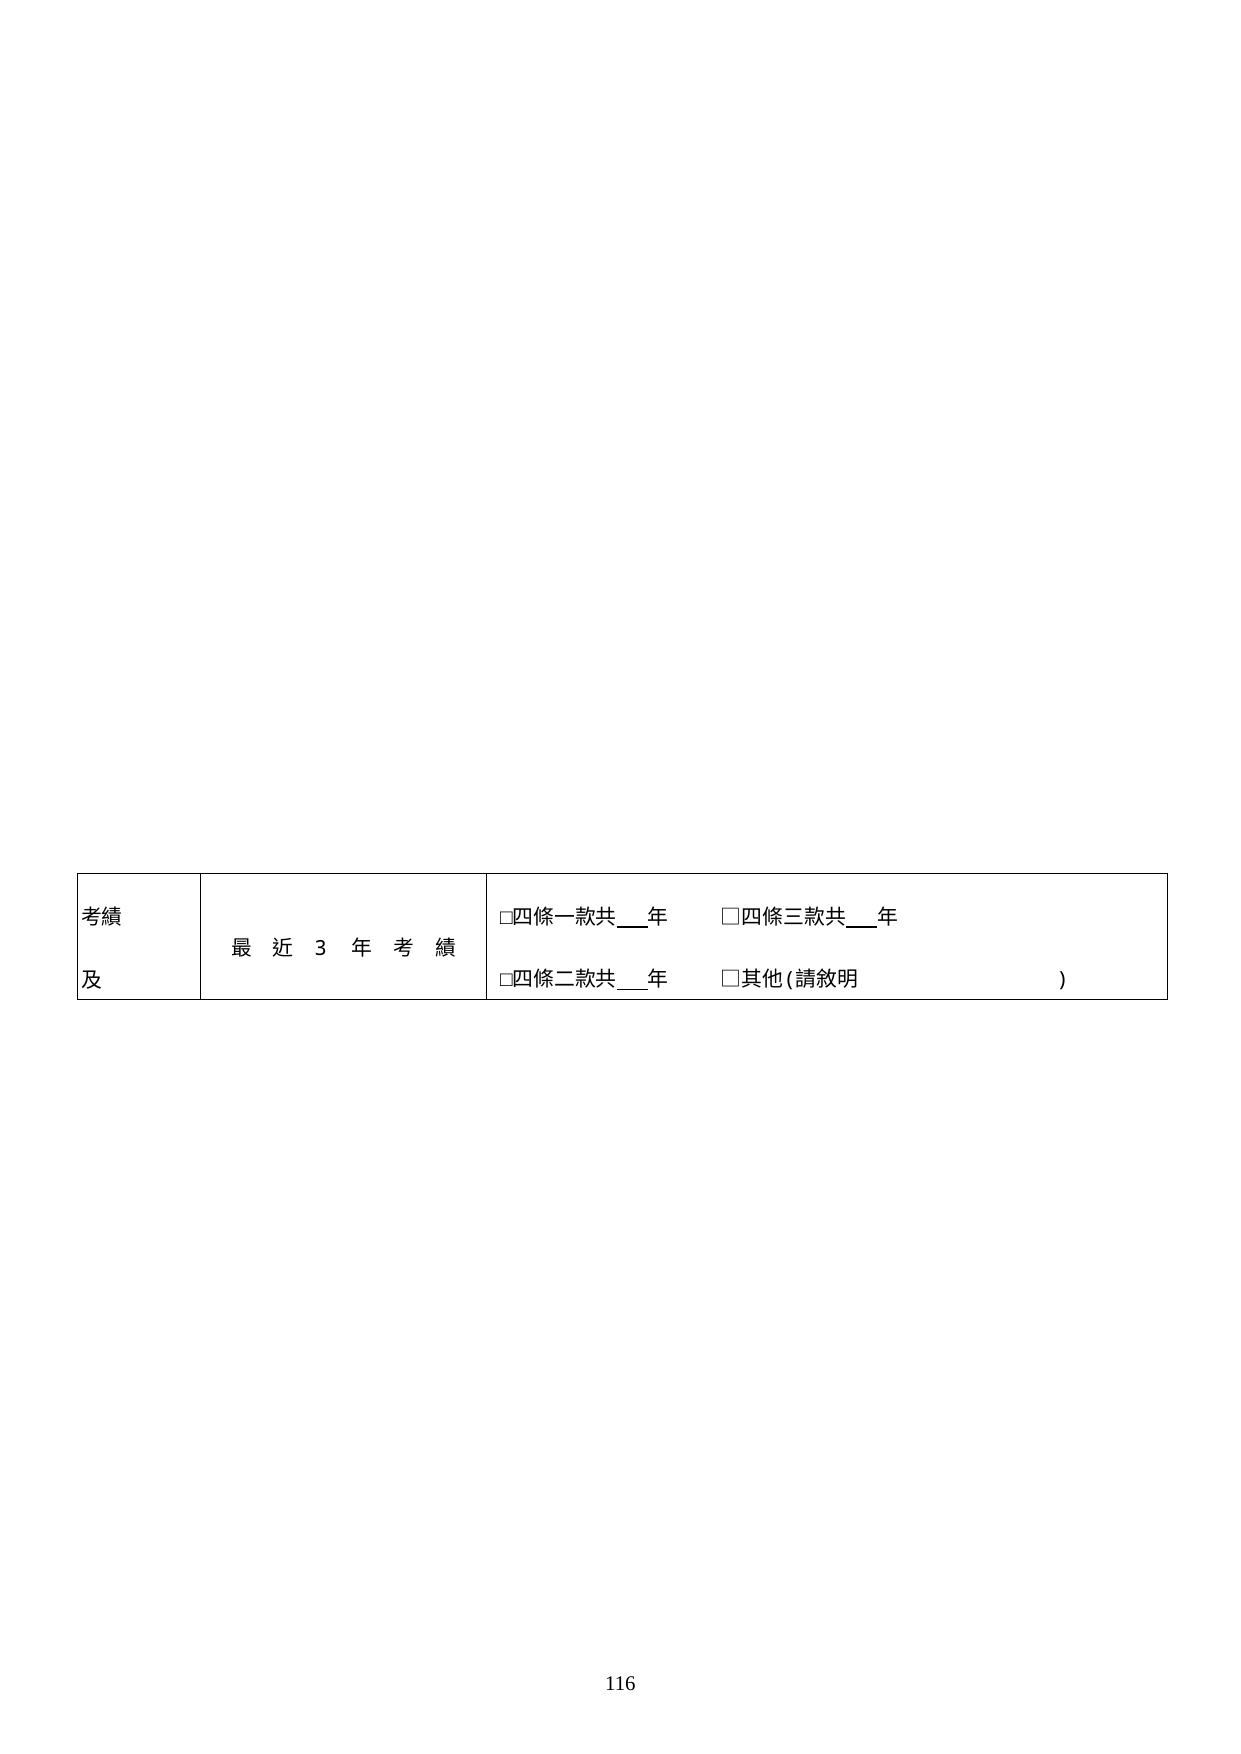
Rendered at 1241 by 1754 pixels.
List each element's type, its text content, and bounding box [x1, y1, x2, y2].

table_cell 最 近 3 年 考 績 [201, 874, 486, 999]
table_cell □四條一款共 年 □四條三款共 年 □四條二款共 年 □其他(請敘明 ) [487, 874, 1167, 999]
table_cell 考績 及 [78, 874, 200, 999]
